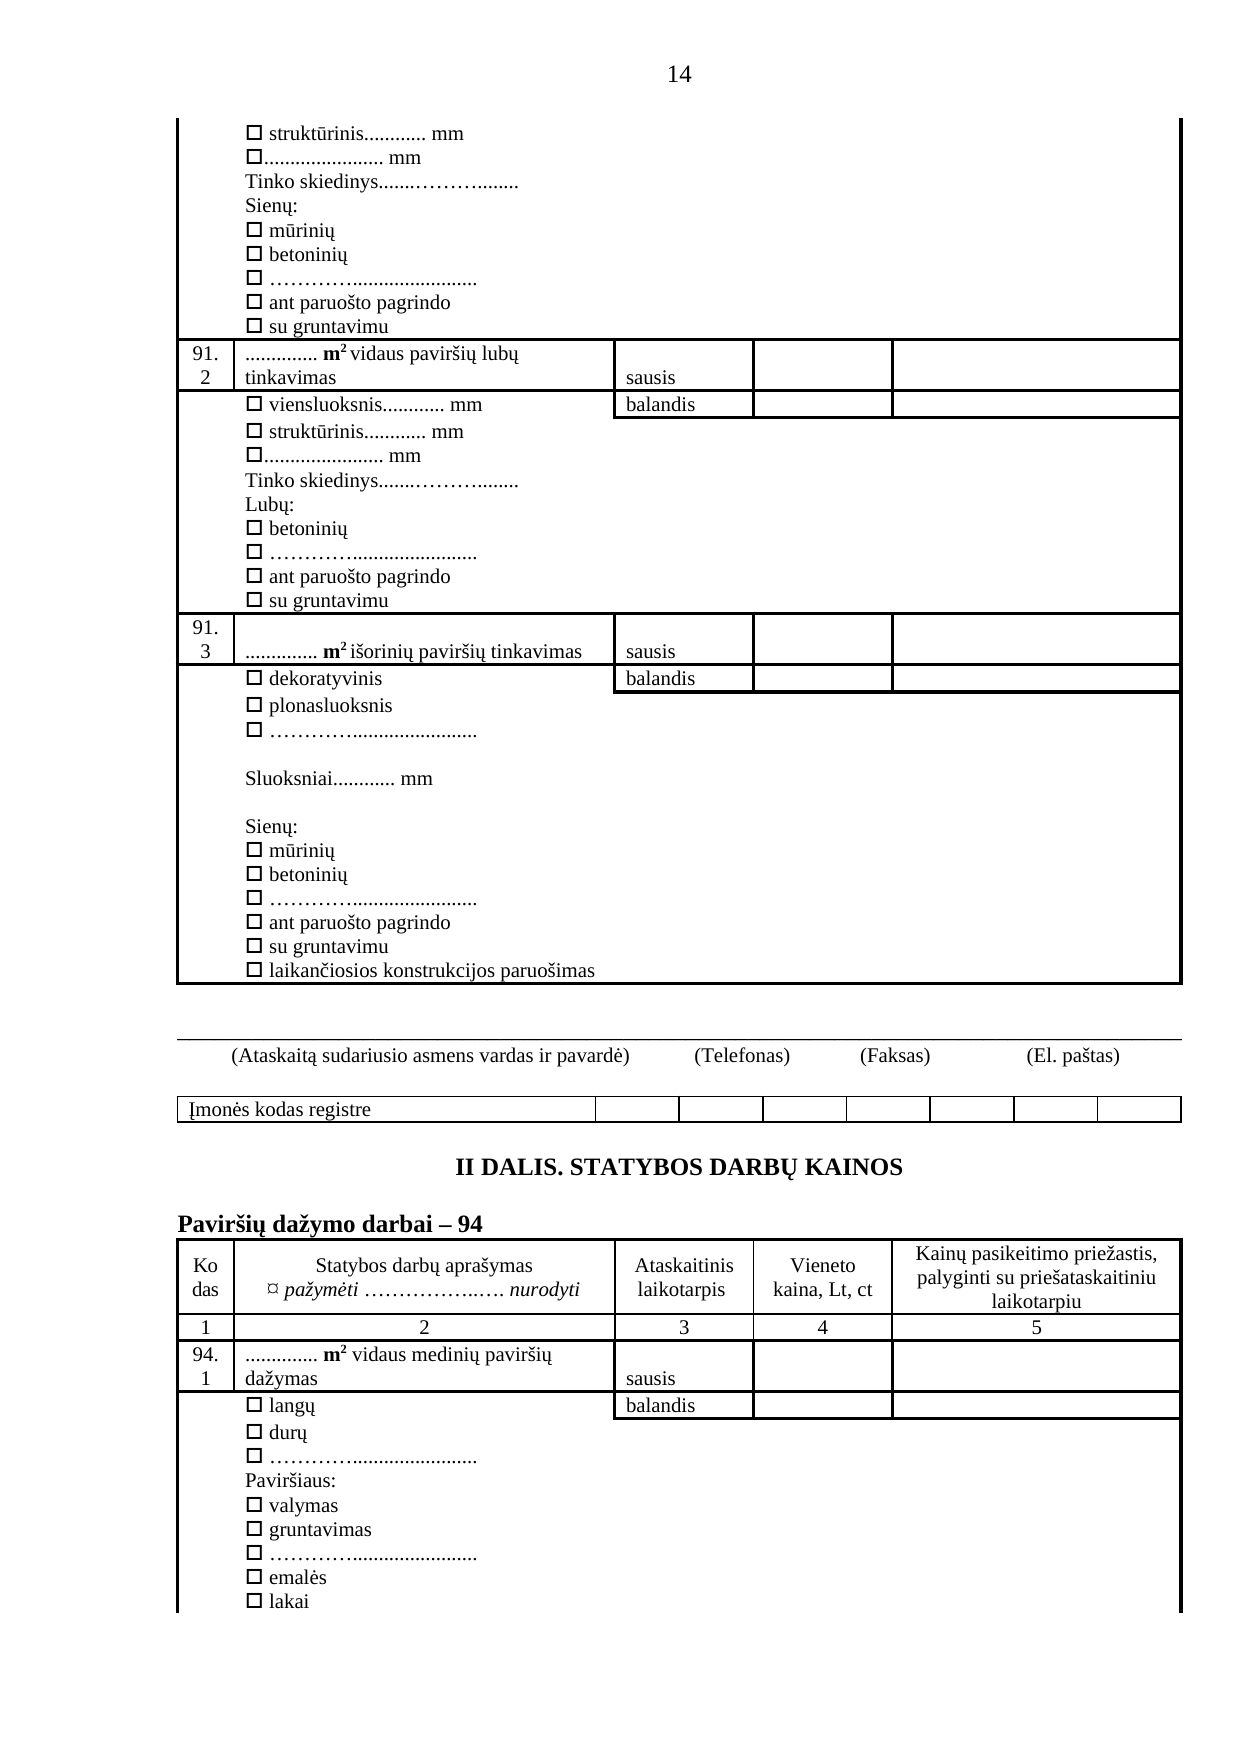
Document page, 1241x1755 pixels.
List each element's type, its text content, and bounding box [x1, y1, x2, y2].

table_cell [179, 1589, 234, 1613]
table_cell [894, 341, 1179, 389]
table_cell Sienų: [234, 194, 615, 217]
table_cell [892, 1420, 1179, 1444]
table_cell [179, 516, 234, 540]
table_cell [179, 690, 234, 717]
table_cell 94.1 [179, 1342, 233, 1390]
table_cell [753, 444, 892, 467]
table_cell Lubų: [234, 492, 615, 516]
table_cell [179, 444, 234, 467]
table_cell  emalės [234, 1565, 615, 1589]
table_header Vieneto kaina, Lt, ct [754, 1241, 891, 1313]
table_cell sausis [616, 341, 752, 389]
table_cell [179, 169, 234, 193]
table_cell [753, 742, 892, 766]
table_cell [615, 118, 753, 145]
table_cell [615, 838, 753, 862]
table_cell [753, 564, 892, 588]
table_cell [179, 118, 234, 145]
table_cell [894, 666, 1179, 690]
table_cell [892, 218, 1179, 242]
table_cell [892, 1493, 1179, 1517]
table_cell Tinko skiedinys.......………........ [234, 169, 615, 193]
table_cell [892, 118, 1179, 145]
table_cell [615, 1517, 753, 1541]
table_cell [755, 615, 891, 663]
table_cell .............. m2 išorinių paviršių tinkavimas [235, 615, 613, 663]
table_cell [892, 419, 1179, 443]
table_cell [753, 266, 892, 290]
table_cell [179, 1565, 234, 1589]
table_cell [892, 958, 1179, 982]
table_cell [892, 1565, 1179, 1589]
table_cell [892, 934, 1179, 958]
table_cell [179, 145, 234, 169]
table_cell 3 [616, 1315, 753, 1339]
table_cell [615, 516, 753, 540]
table_cell .............. m2 vidaus medinių paviršių dažymas [235, 1342, 613, 1390]
table_cell [892, 444, 1179, 467]
table_cell [615, 468, 753, 492]
table_cell [892, 290, 1179, 314]
table_cell 5 [893, 1315, 1179, 1339]
table_cell [892, 838, 1179, 862]
table_cell [179, 1444, 234, 1468]
table_cell [753, 1589, 892, 1613]
table_cell [892, 242, 1179, 266]
table_cell [753, 1420, 892, 1444]
table_cell [179, 218, 234, 242]
table_cell  …………........................ [234, 886, 615, 910]
table_cell [615, 588, 753, 612]
table_cell [179, 886, 234, 910]
table_cell [892, 1444, 1179, 1468]
table_cell [615, 540, 753, 564]
table_cell [753, 540, 892, 564]
table_cell [753, 290, 892, 314]
table_cell [615, 742, 753, 766]
table_cell [892, 814, 1179, 838]
table_cell [755, 666, 891, 690]
table_cell [615, 910, 753, 934]
table_cell [753, 218, 892, 242]
table_cell [753, 718, 892, 742]
table_cell [179, 1469, 234, 1492]
table_cell sausis [616, 1342, 752, 1390]
table_cell [179, 910, 234, 934]
table_cell [179, 666, 234, 690]
table_cell [753, 118, 892, 145]
table_cell [892, 1517, 1179, 1541]
table_cell  ant paruošto pagrindo [234, 910, 615, 934]
table_cell [892, 468, 1179, 492]
table_cell [755, 1393, 891, 1417]
table_cell [179, 588, 234, 612]
table_cell [179, 934, 234, 958]
table_cell [615, 218, 753, 242]
table_cell  ant paruošto pagrindo [234, 290, 615, 314]
table_header [1015, 1097, 1097, 1121]
table_cell [753, 242, 892, 266]
table_cell  su gruntavimu [234, 588, 615, 612]
table_cell [753, 838, 892, 862]
table_cell [892, 492, 1179, 516]
table_cell  …………........................ [234, 1541, 615, 1565]
table_cell  viensluoksnis............ mm [234, 392, 613, 416]
table_cell [615, 1589, 753, 1613]
table_cell [615, 444, 753, 467]
table_cell ....................... mm [234, 145, 615, 169]
table_header [596, 1097, 678, 1121]
table_cell [179, 392, 234, 416]
table_cell [755, 1342, 891, 1390]
table_cell  …………........................ [234, 718, 615, 742]
table_cell [892, 742, 1179, 766]
table_cell Sienų: [234, 814, 615, 838]
table_cell [753, 862, 892, 886]
table_cell [753, 886, 892, 910]
table_cell  dekoratyvinis [234, 666, 613, 690]
table_cell balandis [616, 666, 752, 690]
table_cell  valymas [234, 1493, 615, 1517]
table_header [1098, 1097, 1180, 1121]
table_header [931, 1097, 1013, 1121]
table_header Statybos darbų aprašymas  pažymėti ……………..…. nurodyti [235, 1241, 614, 1313]
table_cell [615, 266, 753, 290]
table_cell [892, 766, 1179, 790]
table_cell  mūrinių [234, 218, 615, 242]
table_cell [753, 958, 892, 982]
table_cell [615, 958, 753, 982]
table_cell [753, 194, 892, 217]
table_cell [615, 694, 753, 717]
table_cell  ant paruošto pagrindo [234, 564, 615, 588]
table_cell [892, 266, 1179, 290]
table_cell [894, 1342, 1179, 1390]
table_header [847, 1097, 929, 1121]
table_cell Paviršiaus: [234, 1469, 615, 1492]
table_cell 91.3 [179, 615, 233, 663]
table_cell [179, 492, 234, 516]
table_cell [179, 814, 234, 838]
table_cell [615, 145, 753, 169]
table_cell [615, 886, 753, 910]
table_cell [892, 1469, 1179, 1492]
text Paviršių dažymo darbai – 94 [177, 1209, 1181, 1238]
table_cell [234, 790, 615, 814]
table_cell [615, 814, 753, 838]
table_cell [615, 194, 753, 217]
table_cell [753, 766, 892, 790]
text II DALIS. STATYBOS DARBŲ kainos [177, 1152, 1181, 1180]
table_header [764, 1097, 846, 1121]
table_cell [892, 1541, 1179, 1565]
table_cell [615, 718, 753, 742]
table_cell 91.2 [179, 341, 233, 389]
table_cell [615, 242, 753, 266]
table_cell [615, 934, 753, 958]
table_cell [615, 290, 753, 314]
table_cell [892, 862, 1179, 886]
table_cell  lakai [234, 1589, 615, 1613]
table_cell  betoninių [234, 242, 615, 266]
table_cell [615, 1469, 753, 1492]
table_cell [179, 1417, 234, 1444]
table_cell [753, 910, 892, 934]
table_cell [753, 1493, 892, 1517]
table_cell [753, 790, 892, 814]
table_cell [753, 419, 892, 443]
table_cell [753, 588, 892, 612]
table_cell [179, 742, 234, 766]
table_cell [753, 1469, 892, 1492]
table_cell [179, 862, 234, 886]
table_cell [753, 1565, 892, 1589]
table_cell [615, 1420, 753, 1444]
table_cell  langų [234, 1393, 613, 1417]
table_cell [753, 468, 892, 492]
table_header Ataskaitinis laikotarpis [616, 1241, 753, 1313]
table_cell Sluoksniai............ mm [234, 766, 615, 790]
table_cell [894, 1393, 1179, 1417]
table_cell [179, 468, 234, 492]
table_cell  mūrinių [234, 838, 615, 862]
table_cell [755, 341, 891, 389]
table_cell [615, 564, 753, 588]
table_cell [753, 314, 892, 338]
table_cell  plonasluoksnis [234, 690, 615, 717]
table_cell [179, 540, 234, 564]
table_cell [892, 564, 1179, 588]
table_cell [753, 145, 892, 169]
table_cell [179, 314, 234, 338]
table_cell [234, 742, 615, 766]
table_cell sausis [616, 615, 752, 663]
table_cell [179, 290, 234, 314]
table_cell [179, 718, 234, 742]
table_cell [753, 1541, 892, 1565]
table_cell [753, 934, 892, 958]
table_cell [892, 314, 1179, 338]
table_cell [179, 766, 234, 790]
table_cell [179, 838, 234, 862]
table_cell [753, 492, 892, 516]
table_cell [179, 958, 234, 982]
table_cell [892, 790, 1179, 814]
table_cell [615, 419, 753, 443]
table_cell [179, 790, 234, 814]
table_cell [894, 615, 1179, 663]
table_cell [753, 516, 892, 540]
table_cell [892, 540, 1179, 564]
table_header Įmonės kodas registre [178, 1097, 595, 1121]
table_cell [615, 314, 753, 338]
table_cell [179, 266, 234, 290]
table_cell [615, 766, 753, 790]
table_cell balandis [616, 1393, 752, 1417]
table_cell  …………........................ [234, 266, 615, 290]
table_cell [892, 588, 1179, 612]
table_cell [892, 1589, 1179, 1613]
table_cell  betoninių [234, 862, 615, 886]
table_cell [179, 1541, 234, 1565]
table_cell [892, 516, 1179, 540]
table_cell [615, 492, 753, 516]
table_cell [753, 814, 892, 838]
table_cell  gruntavimas [234, 1517, 615, 1541]
table_cell balandis [616, 392, 752, 416]
table_cell [179, 1493, 234, 1517]
table_cell  su gruntavimu [234, 314, 615, 338]
table_cell [755, 392, 891, 416]
table_cell [615, 1541, 753, 1565]
table_cell  struktūrinis............ mm [234, 416, 615, 443]
table_cell [892, 886, 1179, 910]
table_cell [615, 862, 753, 886]
table_cell  struktūrinis............ mm [234, 118, 615, 145]
table_cell [892, 910, 1179, 934]
table_header Kodas [179, 1241, 233, 1313]
table_cell 1 [179, 1315, 233, 1339]
table_cell [892, 694, 1179, 717]
table_cell [179, 1517, 234, 1541]
table_cell [892, 718, 1179, 742]
table_cell [179, 564, 234, 588]
text (Ataskaitą sudariusio asmens vardas ir pavardė) (Telefonas) (Faksas) (El. paštas) [177, 1043, 1181, 1067]
table_cell [179, 242, 234, 266]
table_cell [892, 145, 1179, 169]
table_cell Tinko skiedinys.......………........ [234, 468, 615, 492]
table_cell [753, 694, 892, 717]
table_cell 2 [235, 1315, 614, 1339]
table_cell  …………........................ [234, 1444, 615, 1468]
table_cell  su gruntavimu [234, 934, 615, 958]
table_cell [753, 1444, 892, 1468]
table_cell [615, 1565, 753, 1589]
table_cell [179, 416, 234, 443]
table_header [680, 1097, 762, 1121]
table_cell  …………........................ [234, 540, 615, 564]
table_cell [892, 194, 1179, 217]
table_cell [892, 169, 1179, 193]
table_cell [615, 169, 753, 193]
table_cell [615, 1444, 753, 1468]
table_cell  laikančiosios konstrukcijos paruošimas [234, 958, 615, 982]
table_cell [615, 1493, 753, 1517]
table_cell [753, 169, 892, 193]
table_cell [753, 1517, 892, 1541]
table_cell 4 [754, 1315, 891, 1339]
table_cell [179, 194, 234, 217]
table_cell  durų [234, 1417, 615, 1444]
table_cell [179, 1393, 234, 1417]
table_cell  betoninių [234, 516, 615, 540]
table_cell .............. m2 vidaus paviršių lubų tinkavimas [235, 341, 613, 389]
table_cell [894, 392, 1179, 416]
table_cell [615, 790, 753, 814]
table_header Kainų pasikeitimo priežastis, palyginti su priešataskaitiniu laikotarpiu [893, 1241, 1179, 1313]
table_cell ....................... mm [234, 444, 615, 467]
